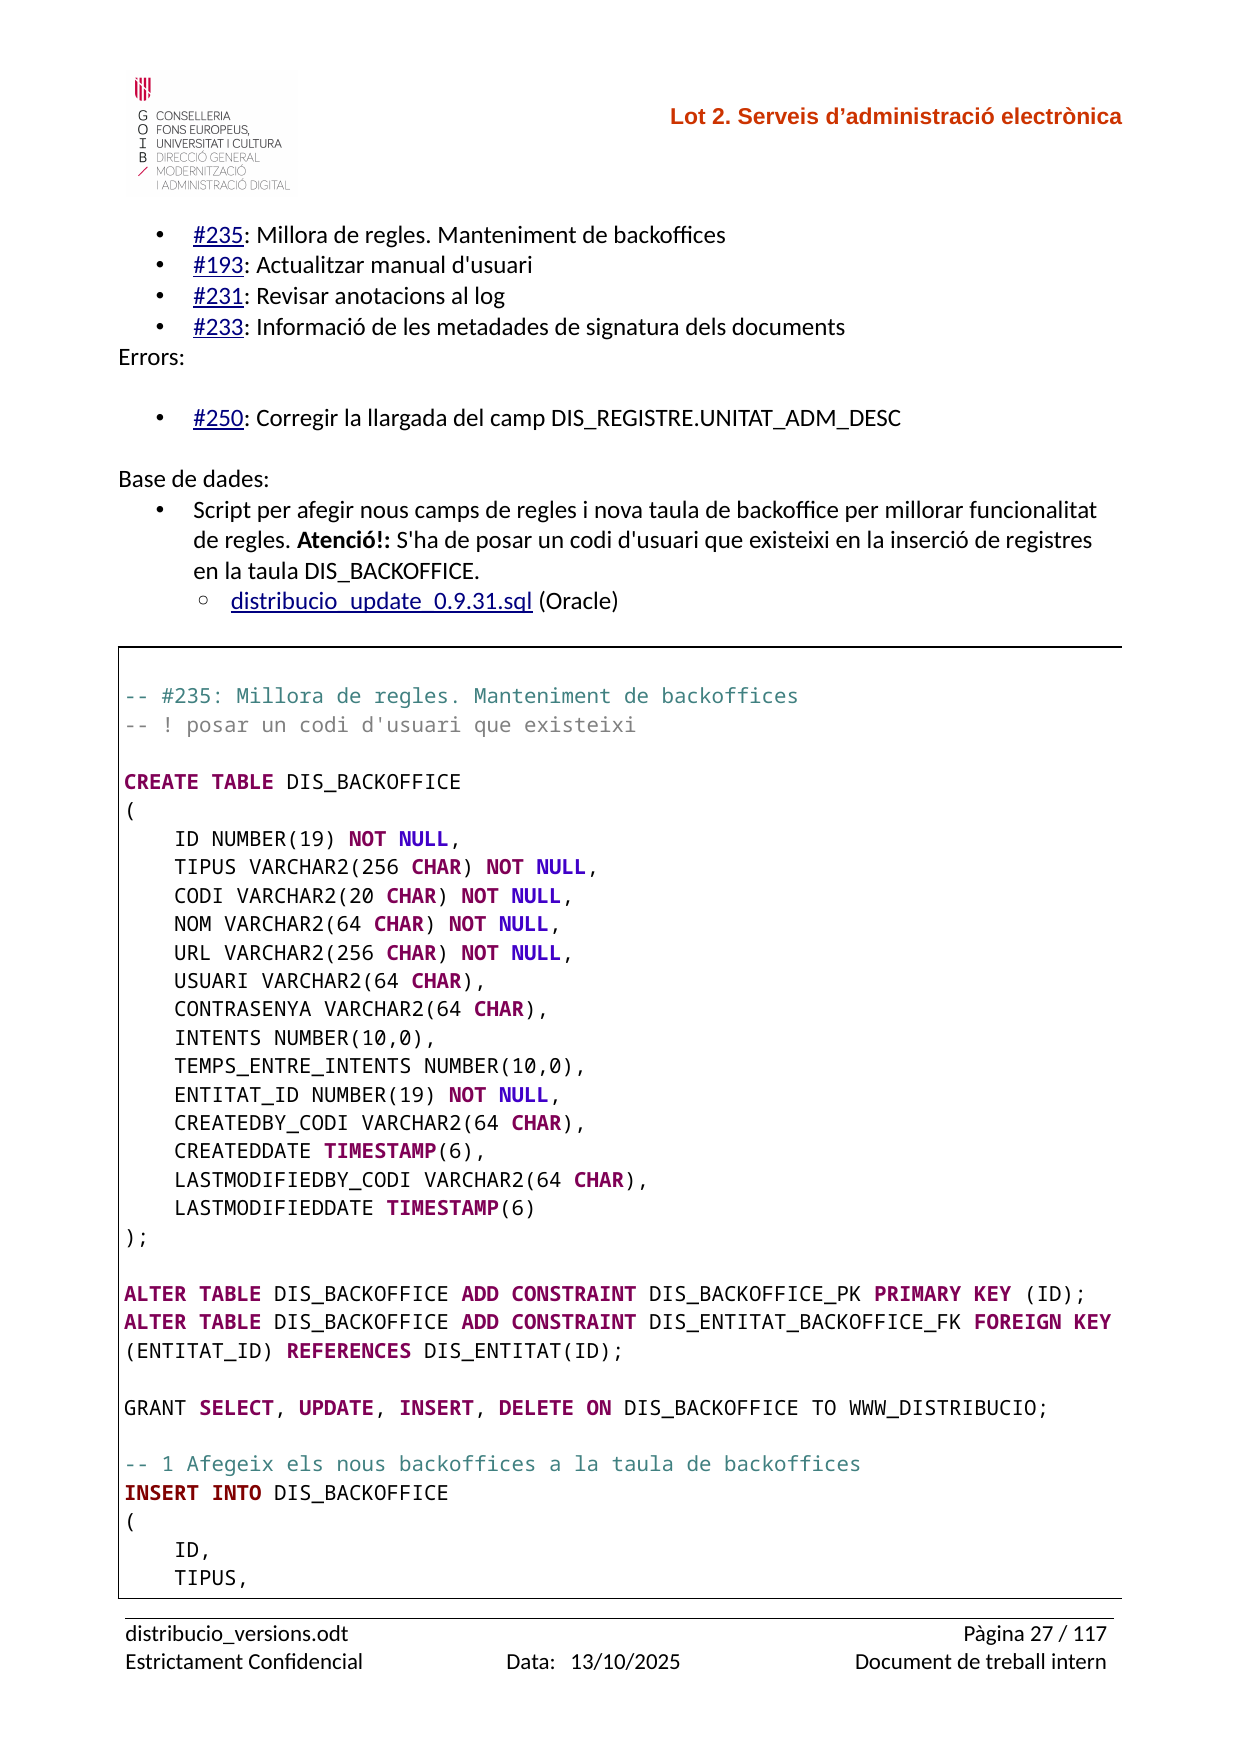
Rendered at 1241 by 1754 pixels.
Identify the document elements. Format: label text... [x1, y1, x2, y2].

list #233: Informació de les metadades de signatura dels documents [156, 311, 1122, 341]
text Base de dades: [118, 463, 1122, 494]
table_header -- #235: Millora de regles. Manteniment de backoffices -- ! posar un codi d'usuari que existeixi CREATE TABLE DIS_BACKOFFICE ( ID NUMBER(19) NOT NULL, TIPUS VARCHAR2(256 CHAR) NOT NULL, CODI VARCHAR2(20 CHAR) NOT NULL, NOM VARCHAR2(64 CHAR) NOT NULL, URL VARCHAR2(256 CHAR) NOT NULL, USUARI VARCHAR2(64 CHAR), CONTRASENYA VARCHAR2(64 CHAR), INTENTS NUMBER(10,0), TEMPS_ENTRE_INTENTS NUMBER(10,0), ENTITAT_ID NUMBER(19) NOT NULL, CREATEDBY_CODI VARCHAR2(64 CHAR), CREATEDDATE TIMESTAMP(6), LASTMODIFIEDBY_CODI VARCHAR2(64 CHAR), LASTMODIFIEDDATE TIMESTAMP(6) ); ALTER TABLE DIS_BACKOFFICE ADD CONSTRAINT DIS_BACKOFFICE_PK PRIMARY KEY (ID); ALTER TABLE DIS_BACKOFFICE ADD CONSTRAINT DIS_ENTITAT_BACKOFFICE_FK FOREIGN KEY (ENTITAT_ID) REFERENCES DIS_ENTITAT(ID); GRANT SELECT, UPDATE, INSERT, DELETE ON DIS_BACKOFFICE TO WWW_DISTRIBUCIO; -- 1 Afegeix els nous backoffices a la taula de backoffices INSERT INTO DIS_BACKOFFICE ( ID, TIPUS, [119, 648, 1122, 1597]
list #235: Millora de regles. Manteniment de backoffices [156, 219, 1122, 250]
text Errors: [118, 341, 1122, 372]
list #231: Revisar anotacions al log [156, 280, 1122, 311]
list distribucio_update_0.9.31.sql (Oracle) [193, 585, 1122, 616]
list Script per afegir nous camps de regles i nova taula de backoffice per millorar funcionalitat de regles. Atenció!: S'ha de posar un codi d'usuari que existeixi en la inserció de registres en la taula DIS_BACKOFFICE. [156, 494, 1122, 585]
list #250: Corregir la llargada del camp DIS_REGISTRE.UNITAT_ADM_DESC [156, 402, 1122, 433]
picture [126, 70, 299, 197]
list #193: Actualitzar manual d'usuari [156, 250, 1122, 280]
